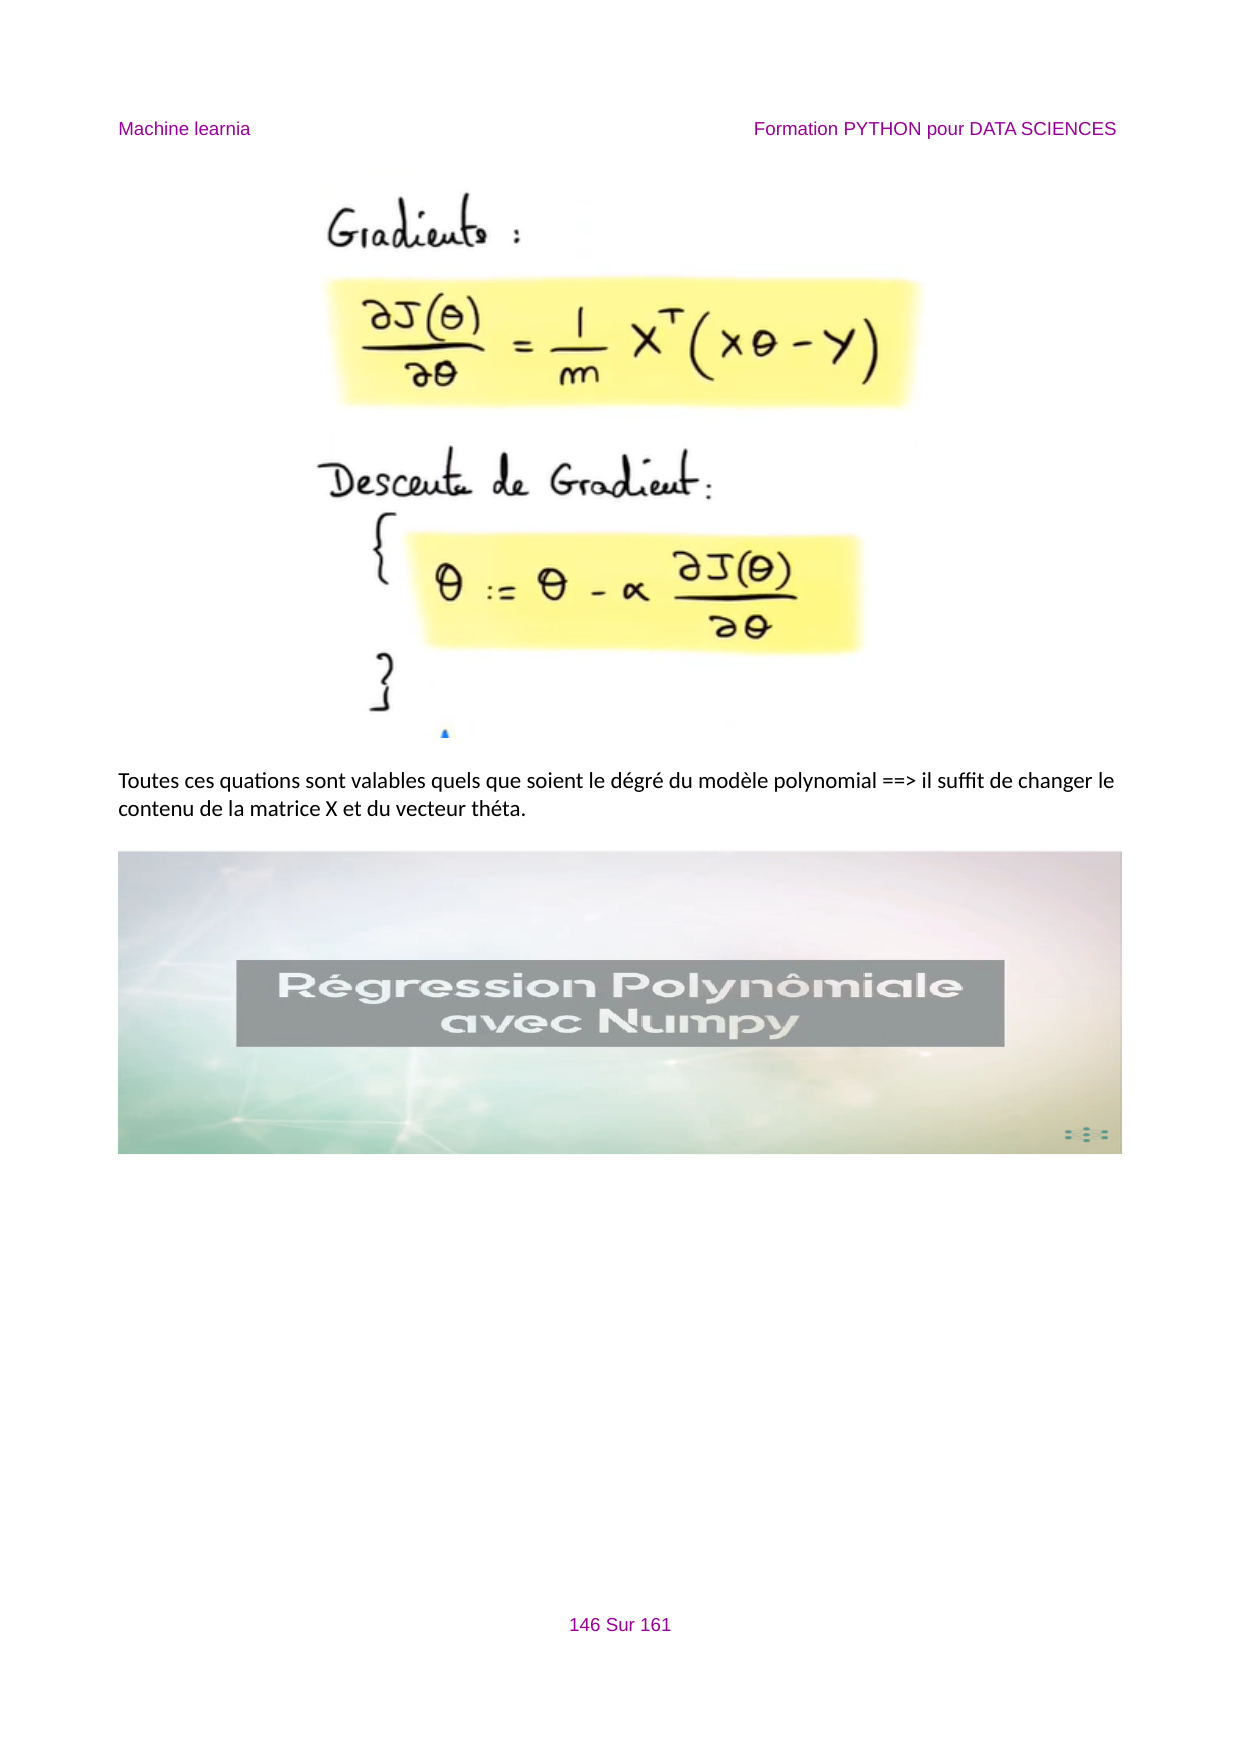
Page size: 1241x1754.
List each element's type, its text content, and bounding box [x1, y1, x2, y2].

picture [118, 850, 1122, 1155]
picture [298, 169, 942, 738]
text Toutes ces quations sont valables quels que soient le dégré du modèle polynomial ==> il suffit de changer le contenu de la matrice X et du vecteur théta. [118, 766, 1122, 822]
